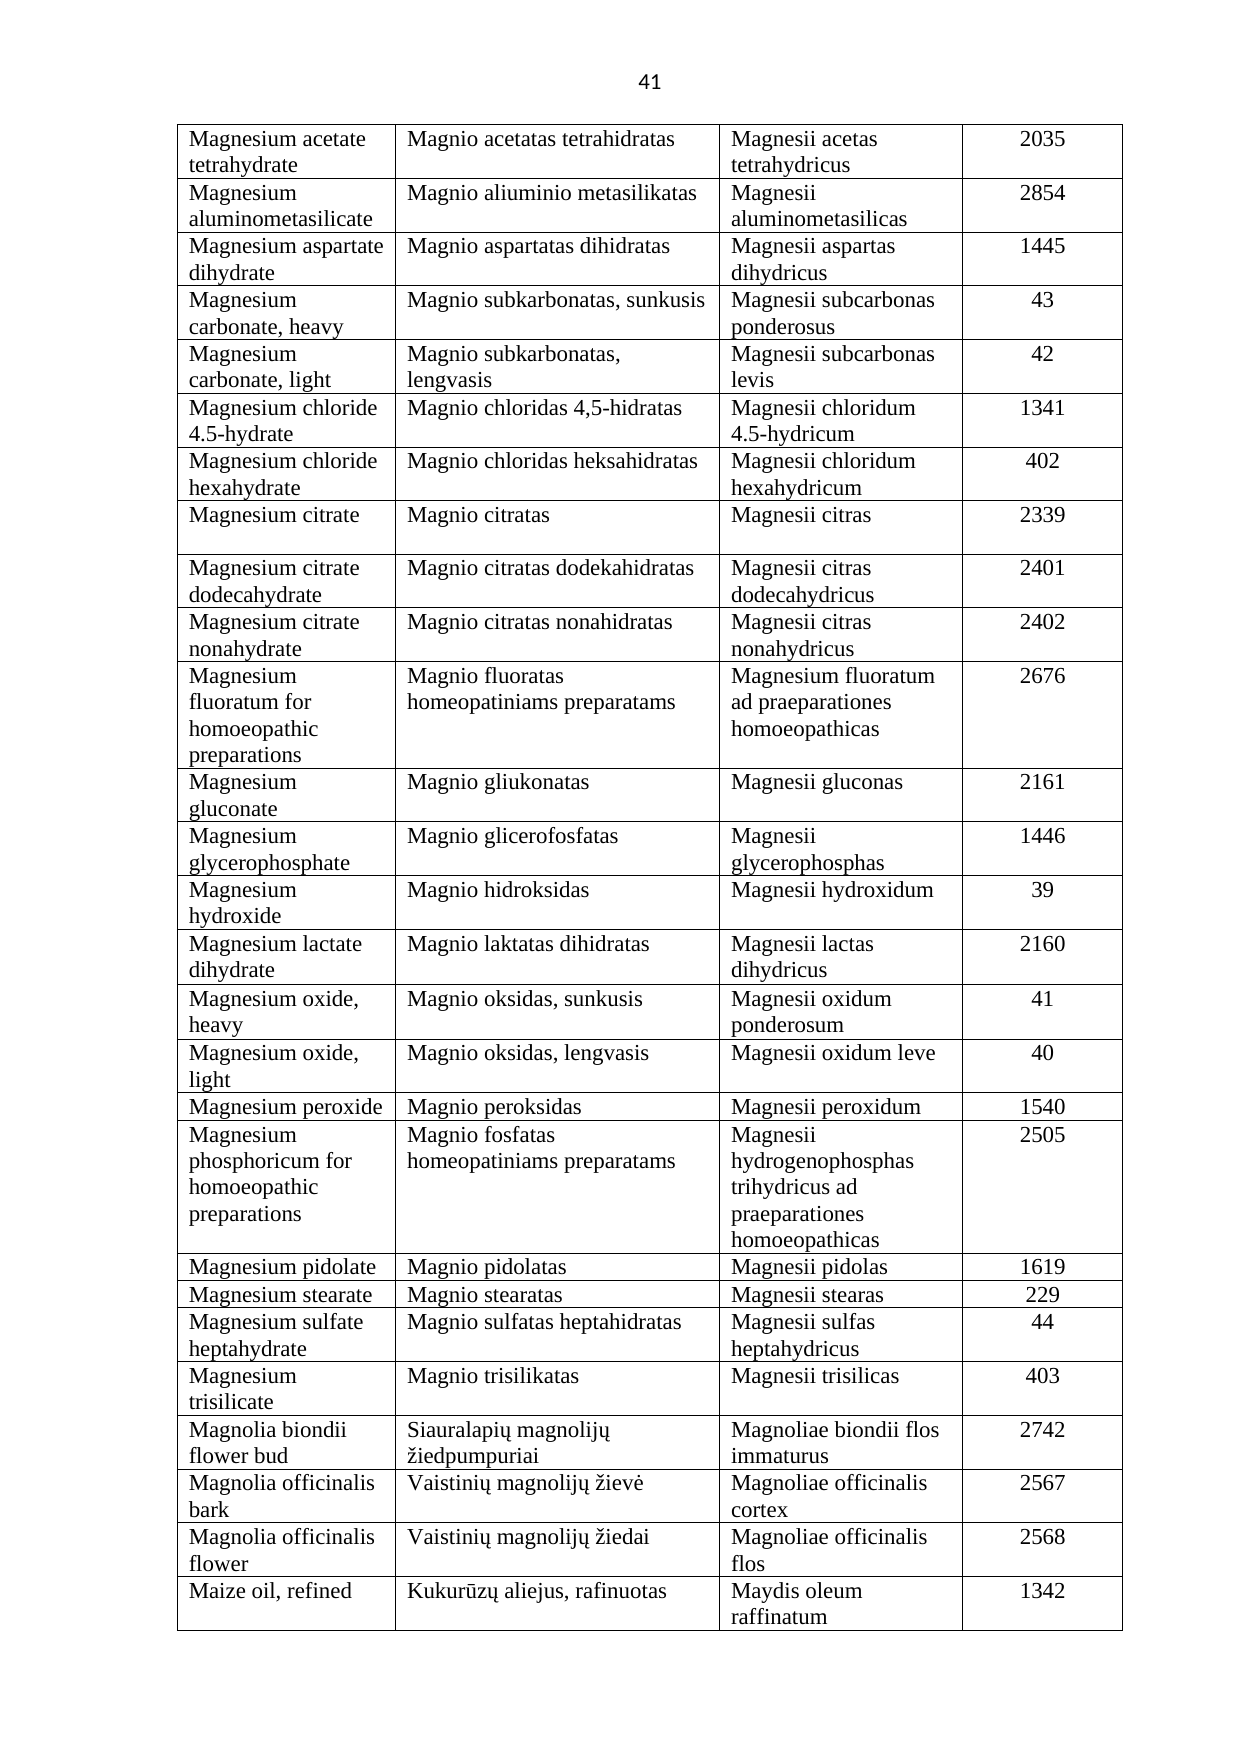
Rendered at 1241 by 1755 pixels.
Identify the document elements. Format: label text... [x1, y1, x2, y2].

table_cell Magnio hidroksidas [396, 876, 719, 929]
table_cell Magnesii citras dodecahydricus [720, 555, 962, 607]
table_cell Magnesii gluconas [720, 769, 962, 821]
table_cell Magnesii stearas [720, 1281, 962, 1307]
table_cell Magnesium fluoratum ad praeparationes homoeopathicas [720, 662, 962, 767]
table_cell Magnio citratas [396, 501, 719, 553]
table_cell 2401 [963, 555, 1122, 607]
table_cell Magnio aliuminio metasilikatas [396, 179, 719, 232]
table_cell 2567 [963, 1470, 1122, 1522]
table_cell Magnesium carbonate, heavy [178, 286, 395, 339]
table_cell Magnesii peroxidum [720, 1093, 962, 1119]
table_cell 1540 [963, 1093, 1122, 1119]
table_cell Magnolia officinalis bark [178, 1470, 395, 1522]
table_cell Magnolia officinalis flower [178, 1523, 395, 1576]
table_cell 402 [963, 448, 1122, 500]
table_cell Magnesii hydroxidum [720, 876, 962, 929]
table_cell Magnesium citrate dodecahydrate [178, 555, 395, 607]
table_cell Magnio fosfatas homeopatiniams preparatams [396, 1121, 719, 1252]
table_cell Magnio stearatas [396, 1281, 719, 1307]
table_cell 41 [963, 985, 1122, 1038]
table_cell 2568 [963, 1523, 1122, 1576]
table_cell Magnesium pidolate [178, 1254, 395, 1280]
table_cell Magnesii sulfas heptahydricus [720, 1308, 962, 1361]
table_cell Magnio subkarbonatas, sunkusis [396, 286, 719, 339]
table_cell Magnesium carbonate, light [178, 340, 395, 393]
table_cell Maydis oleum raffinatum [720, 1577, 962, 1630]
table_cell Magnesii chloridum hexahydricum [720, 448, 962, 500]
table_cell Magnesii oxidum leve [720, 1040, 962, 1092]
table_cell Magnio trisilikatas [396, 1362, 719, 1415]
table_cell Siauralapių magnolijų žiedpumpuriai [396, 1416, 719, 1468]
table_cell Magnio citratas dodekahidratas [396, 555, 719, 607]
table_cell 40 [963, 1040, 1122, 1092]
table_cell Magnio citratas nonahidratas [396, 608, 719, 661]
table_cell Magnesium gluconate [178, 769, 395, 821]
table_cell Magnio pidolatas [396, 1254, 719, 1280]
table_cell Magnio glicerofosfatas [396, 822, 719, 875]
table_cell 2161 [963, 769, 1122, 821]
table_cell Magnolia biondii flower bud [178, 1416, 395, 1468]
table_cell Magnesium oxide, light [178, 1040, 395, 1092]
table_cell Magnesium citrate [178, 501, 395, 553]
table_cell Magnesium peroxide [178, 1093, 395, 1119]
table_cell Magnesium acetate tetrahydrate [178, 125, 395, 178]
table_cell 1342 [963, 1577, 1122, 1630]
table_cell Magnio acetatas tetrahidratas [396, 125, 719, 178]
table_cell Magnesium chloride 4.5-hydrate [178, 394, 395, 447]
table_cell 2339 [963, 501, 1122, 553]
table_cell Magnesii subcarbonas ponderosus [720, 286, 962, 339]
table_cell 229 [963, 1281, 1122, 1307]
table_cell Magnesii trisilicas [720, 1362, 962, 1415]
table_cell Magnio aspartatas dihidratas [396, 233, 719, 285]
table_cell 44 [963, 1308, 1122, 1361]
table_cell Kukurūzų aliejus, rafinuotas [396, 1577, 719, 1630]
table_cell Magnesii chloridum 4.5-hydricum [720, 394, 962, 447]
table_cell Magnesium citrate nonahydrate [178, 608, 395, 661]
table_cell Magnio fluoratas homeopatiniams preparatams [396, 662, 719, 767]
table_cell Magnesii hydrogenophosphas trihydricus ad praeparationes homoeopathicas [720, 1121, 962, 1252]
table_cell Magnio gliukonatas [396, 769, 719, 821]
table_cell Magnesii pidolas [720, 1254, 962, 1280]
table_cell 403 [963, 1362, 1122, 1415]
table_cell Magnio subkarbonatas, lengvasis [396, 340, 719, 393]
table_cell 39 [963, 876, 1122, 929]
table_cell 2854 [963, 179, 1122, 232]
table_cell 2035 [963, 125, 1122, 178]
table_cell 2742 [963, 1416, 1122, 1468]
table_cell Magnesium hydroxide [178, 876, 395, 929]
table_cell 2676 [963, 662, 1122, 767]
table_cell Magnesii lactas dihydricus [720, 930, 962, 983]
table_cell 1341 [963, 394, 1122, 447]
table_cell 43 [963, 286, 1122, 339]
table_cell 1445 [963, 233, 1122, 285]
table_cell Magnio chloridas 4,5-hidratas [396, 394, 719, 447]
table_cell 2505 [963, 1121, 1122, 1252]
table_cell Magnesium lactate dihydrate [178, 930, 395, 983]
table_cell Magnesium aspartate dihydrate [178, 233, 395, 285]
table_cell 42 [963, 340, 1122, 393]
table_cell Magnesium oxide, heavy [178, 985, 395, 1038]
table_cell Magnio oksidas, lengvasis [396, 1040, 719, 1092]
table_cell Magnesium fluoratum for homoeopathic preparations [178, 662, 395, 767]
table_cell Maize oil, refined [178, 1577, 395, 1630]
table_cell Magnesium phosphoricum for homoeopathic preparations [178, 1121, 395, 1252]
table_cell Magnesium glycerophosphate [178, 822, 395, 875]
table_cell Magnio sulfatas heptahidratas [396, 1308, 719, 1361]
table_cell Magnio laktatas dihidratas [396, 930, 719, 983]
table_cell Magnesii citras [720, 501, 962, 553]
table_cell Magnesii aluminometasilicas [720, 179, 962, 232]
table_cell 1619 [963, 1254, 1122, 1280]
table_cell Magnesium sulfate heptahydrate [178, 1308, 395, 1361]
table_cell Magnesium chloride hexahydrate [178, 448, 395, 500]
table_cell Magnesii glycerophosphas [720, 822, 962, 875]
table_cell Magnio chloridas heksahidratas [396, 448, 719, 500]
table_cell Magnesium stearate [178, 1281, 395, 1307]
table_cell Vaistinių magnolijų žiedai [396, 1523, 719, 1576]
table_cell 2160 [963, 930, 1122, 983]
table_cell Magnoliae officinalis flos [720, 1523, 962, 1576]
table_cell Magnesii acetas tetrahydricus [720, 125, 962, 178]
table_cell 1446 [963, 822, 1122, 875]
table_cell Magnesii citras nonahydricus [720, 608, 962, 661]
table_cell Magnesii aspartas dihydricus [720, 233, 962, 285]
table_cell Magnesii oxidum ponderosum [720, 985, 962, 1038]
table_cell Magnesium trisilicate [178, 1362, 395, 1415]
table_cell Magnoliae officinalis cortex [720, 1470, 962, 1522]
table_cell Magnesii subcarbonas levis [720, 340, 962, 393]
table_cell 2402 [963, 608, 1122, 661]
table_cell Vaistinių magnolijų žievė [396, 1470, 719, 1522]
table_cell Magnesium aluminometasilicate [178, 179, 395, 232]
table_cell Magnio peroksidas [396, 1093, 719, 1119]
table_cell Magnio oksidas, sunkusis [396, 985, 719, 1038]
table_cell Magnoliae biondii flos immaturus [720, 1416, 962, 1468]
